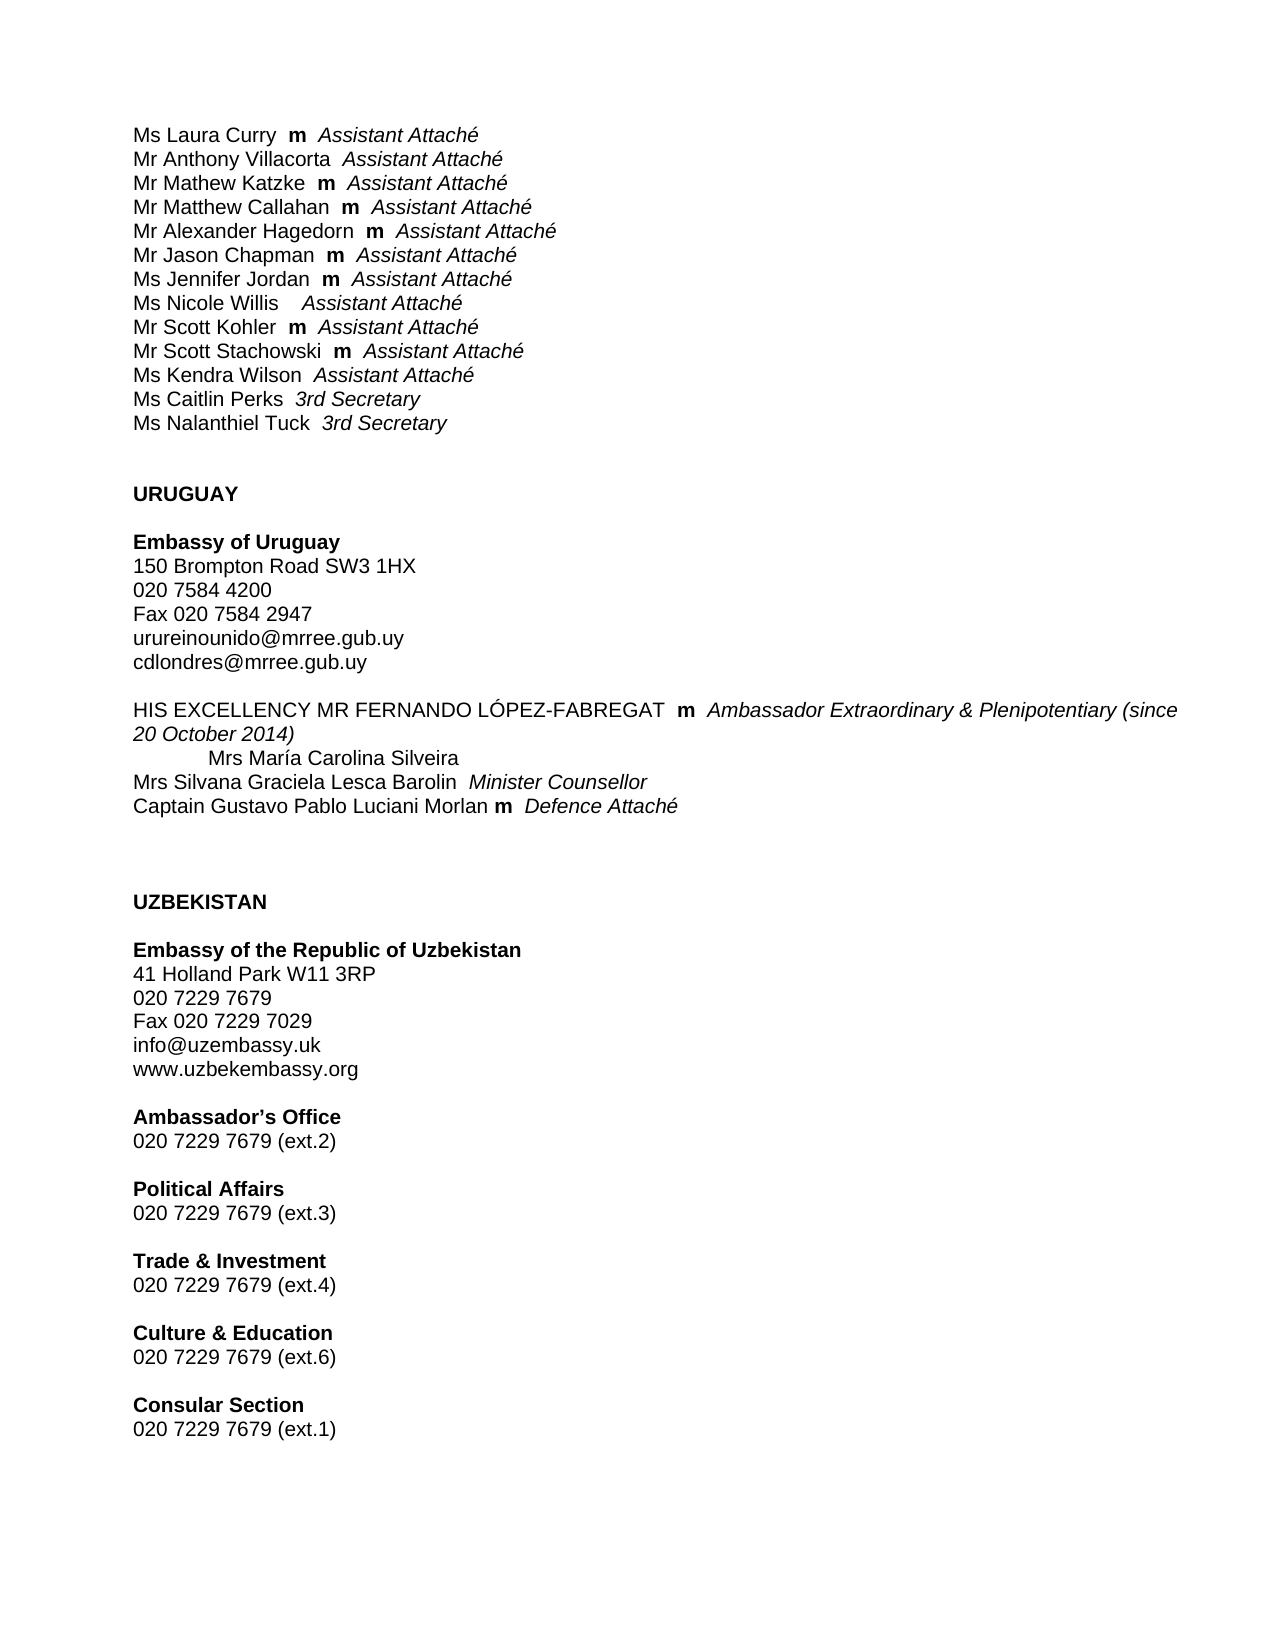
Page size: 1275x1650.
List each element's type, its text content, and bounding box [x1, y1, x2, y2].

text Ms Caitlin Perks 3rd Secretary [133, 386, 1181, 410]
text Consular Section [133, 1393, 1181, 1417]
text Mr Alexander Hagedorn m Assistant Attaché [133, 219, 1181, 243]
text Ambassador’s Office [133, 1105, 1181, 1129]
text www.uzbekembassy.org [133, 1057, 1181, 1081]
text cdlondres@mrree.gub.uy [133, 650, 1181, 674]
text 020 7229 7679 (ext.2) [133, 1129, 1181, 1153]
text Ms Nicole Willis Assistant Attaché [133, 291, 1181, 314]
text 020 7229 7679 (ext.3) [133, 1201, 1181, 1225]
text Mr Scott Kohler m Assistant Attaché [133, 314, 1181, 338]
text 020 7229 7679 (ext.6) [133, 1345, 1181, 1369]
text UZBEKISTAN [133, 889, 1181, 913]
text Captain Gustavo Pablo Luciani Morlan m Defence Attaché [133, 794, 1181, 818]
text Mr Scott Stachowski m Assistant Attaché [133, 338, 1181, 362]
text 020 7229 7679 [133, 985, 1181, 1009]
text Ms Laura Curry m Assistant Attaché [133, 123, 1181, 147]
text Mr Jason Chapman m Assistant Attaché [133, 243, 1181, 267]
text Mr Mathew Katzke m Assistant Attaché [133, 171, 1181, 195]
text Mrs Silvana Graciela Lesca Barolin Minister Counsellor [133, 770, 1181, 794]
text urureinounido@mrree.gub.uy [133, 626, 1181, 650]
text Mr Matthew Callahan m Assistant Attaché [133, 195, 1181, 219]
text Ms Jennifer Jordan m Assistant Attaché [133, 267, 1181, 291]
text Fax 020 7584 2947 [133, 602, 1181, 626]
text Mrs María Carolina Silveira [133, 746, 1181, 770]
text Mr Anthony Villacorta Assistant Attaché [133, 147, 1181, 171]
subtitle 150 Brompton Road SW3 1HX [133, 554, 1181, 578]
text Embassy of the Republic of Uzbekistan [133, 937, 1181, 961]
text Culture & Education [133, 1321, 1181, 1345]
text URUGUAY [133, 482, 1181, 506]
text 020 7584 4200 [133, 578, 1181, 602]
text 020 7229 7679 (ext.4) [133, 1273, 1181, 1297]
text 41 Holland Park W11 3RP [133, 961, 1181, 985]
text Trade & Investment [133, 1249, 1181, 1273]
subtitle Embassy of Uruguay [133, 530, 1181, 554]
text Fax 020 7229 7029 [133, 1009, 1181, 1033]
text HIS EXCELLENCY MR FERNANDO LÓPEZ-FABREGAT m Ambassador Extraordinary & Plenipotentiary (since 20 October 2014) [133, 698, 1181, 746]
text info@uzembassy.uk [133, 1033, 1181, 1057]
text Political Affairs [133, 1177, 1181, 1201]
text Ms Kendra Wilson Assistant Attaché [133, 362, 1181, 386]
text 020 7229 7679 (ext.1) [133, 1417, 1181, 1441]
text Ms Nalanthiel Tuck 3rd Secretary [133, 410, 1181, 434]
